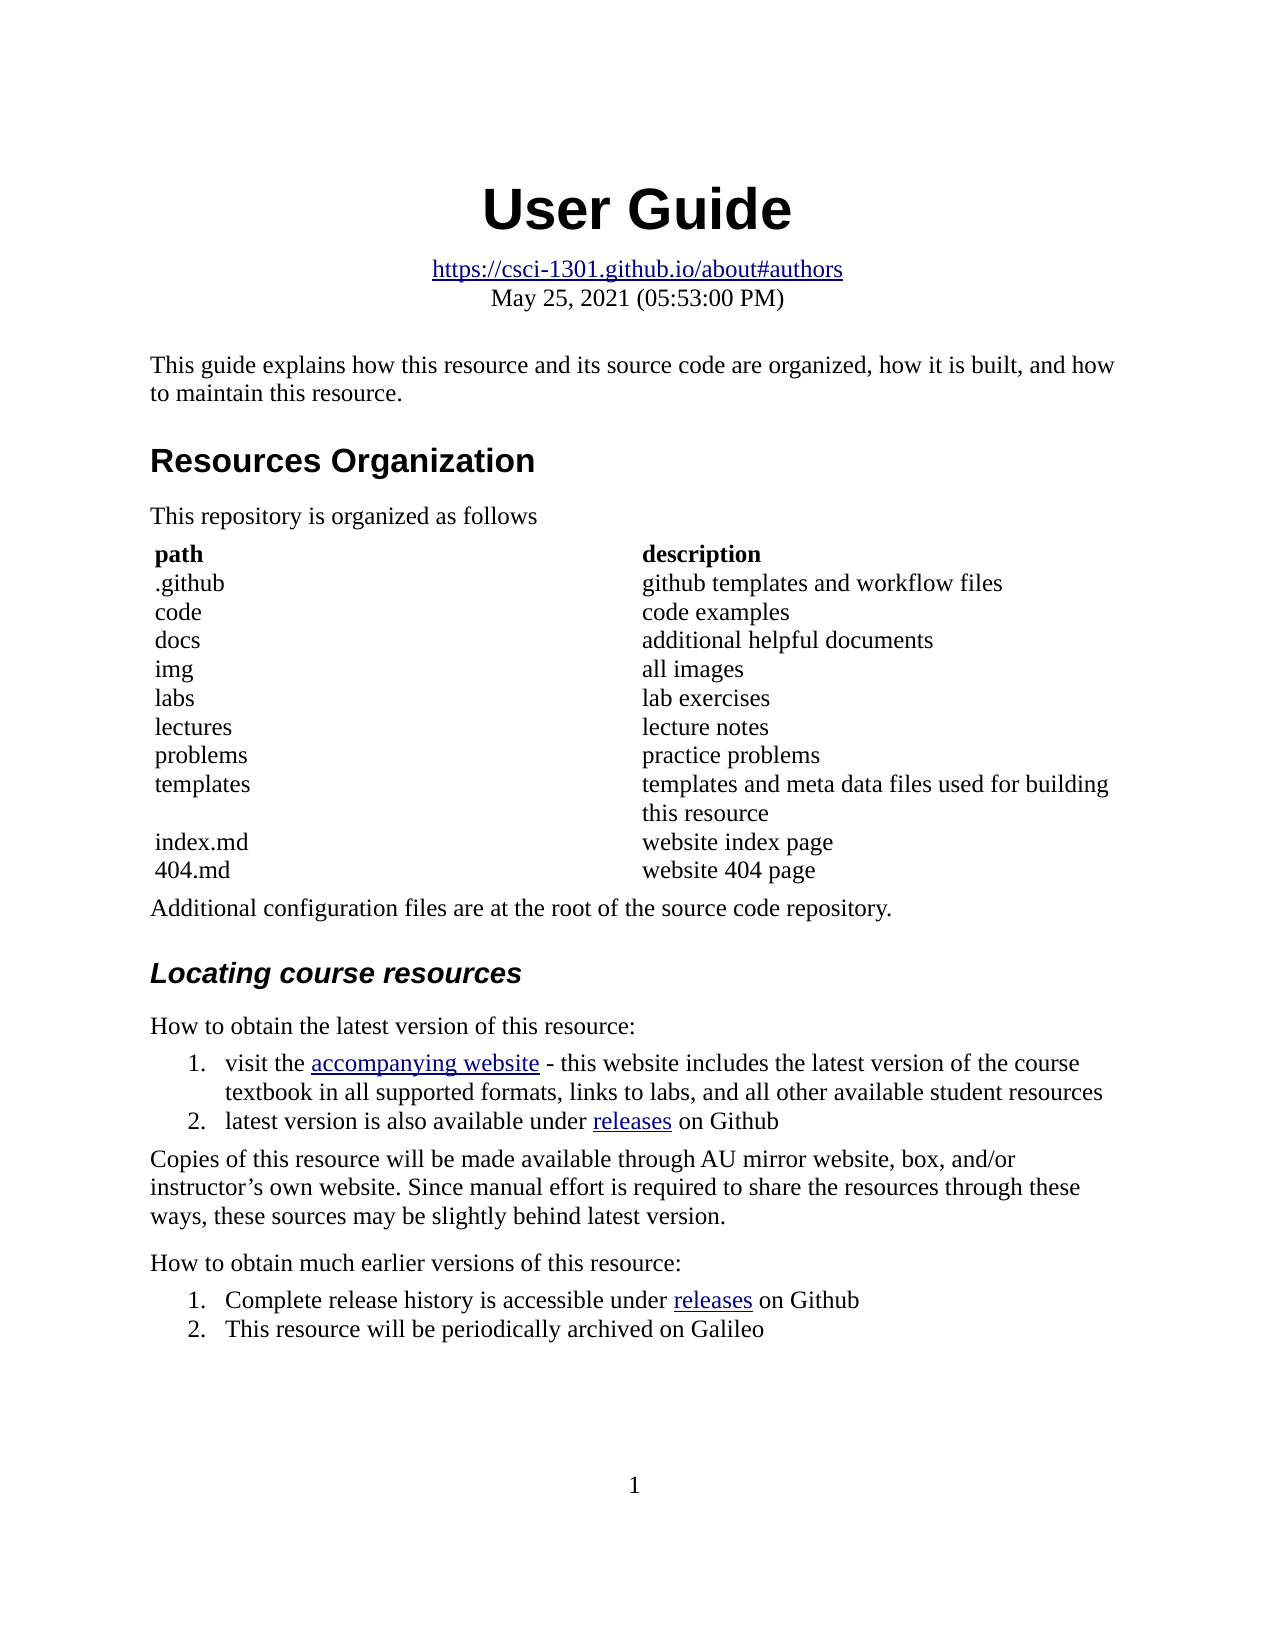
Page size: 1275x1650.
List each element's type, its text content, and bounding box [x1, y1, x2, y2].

table_cell website 404 page [638, 855, 1125, 884]
table_cell docs [150, 625, 637, 654]
text https://csci-1301.github.io/about#authors [150, 254, 1125, 283]
list visit the accompanying website - this website includes the latest version of the course textbook in all supported formats, links to labs, and all other available student resources [187, 1048, 1125, 1106]
table_header path [150, 539, 637, 568]
table_cell github templates and workflow files [638, 568, 1125, 597]
text This repository is organized as follows [150, 501, 1125, 530]
text Additional configuration files are at the root of the source code repository. [150, 893, 1125, 922]
table_cell templates [150, 769, 637, 827]
table_cell .github [150, 568, 637, 597]
table_cell all images [638, 654, 1125, 683]
table_cell code [150, 597, 637, 625]
table_header description [638, 539, 1125, 568]
table_cell index.md [150, 827, 637, 855]
table_cell additional helpful documents [638, 625, 1125, 654]
table_cell website index page [638, 827, 1125, 855]
subtitle Locating course resources [150, 956, 1125, 989]
table_cell code examples [638, 597, 1125, 625]
table_cell problems [150, 740, 637, 769]
list This resource will be periodically archived on Galileo [187, 1314, 1125, 1343]
table_cell templates and meta data files used for building this resource [638, 769, 1125, 827]
text May 25, 2021 (05:53:00 PM) [150, 283, 1125, 312]
list Complete release history is accessible under releases on Github [187, 1286, 1125, 1314]
list latest version is also available under releases on Github [187, 1106, 1125, 1135]
table_cell lecture notes [638, 712, 1125, 740]
table_cell 404.md [150, 855, 637, 884]
text Copies of this resource will be made available through AU mirror website, box, and/or instructor’s own website. Since manual effort is required to share the resources through these ways, these sources may be slightly behind latest version. [150, 1144, 1125, 1230]
subtitle Resources Organization [150, 441, 1125, 480]
text How to obtain much earlier versions of this resource: [150, 1248, 1125, 1277]
table_cell lectures [150, 712, 637, 740]
title User Guide [150, 175, 1125, 242]
table_cell lab exercises [638, 683, 1125, 712]
text This guide explains how this resource and its source code are organized, how it is built, and how to maintain this resource. [150, 350, 1125, 407]
table_cell labs [150, 683, 637, 712]
table_cell practice problems [638, 740, 1125, 769]
text How to obtain the latest version of this resource: [150, 1011, 1125, 1039]
table_cell img [150, 654, 637, 683]
